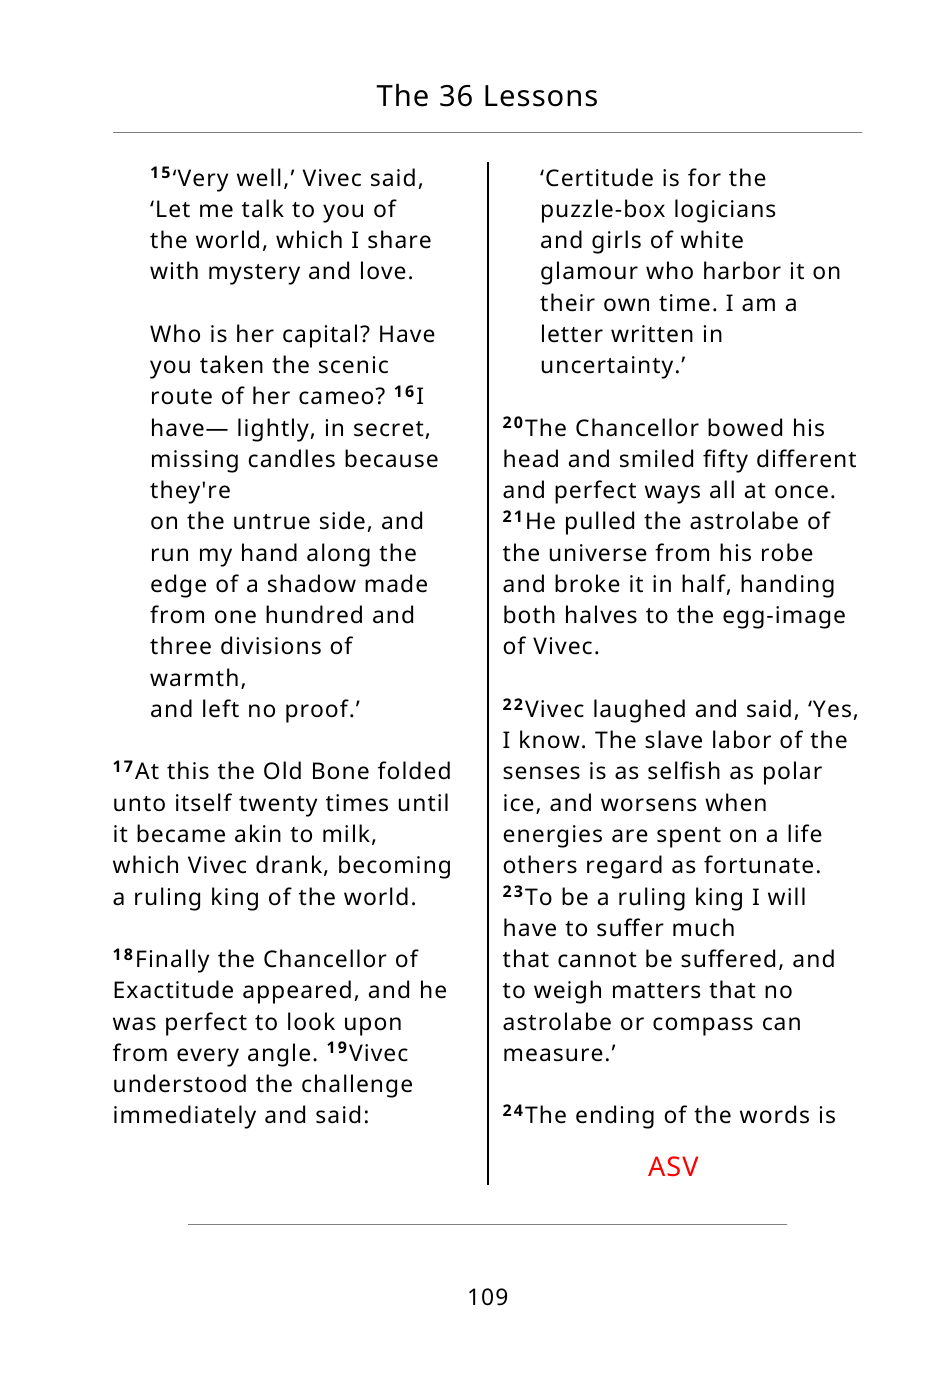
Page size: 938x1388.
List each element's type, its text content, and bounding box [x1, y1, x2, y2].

text 15‘Very well,’ Vivec said, ‘Let me talk to you of the world, which I share with mystery and love. [150, 162, 454, 287]
text Who is her capital? Have you taken the scenic route of her cameo? 16I have— lightly, in secret, missing candles because they're on the untrue side, and run my hand along the edge of a shadow made from one hundred and three divisions of warmth, and left no proof.’ [150, 318, 454, 724]
text The 36 Lessons [112, 75, 862, 115]
text ‘Certitude is for the puzzle-box logicians and girls of white glamour who harbor it on their own time. I am a letter written in uncertainty.’ [540, 162, 844, 380]
text 17At this the Old Bone folded unto itself twenty times until it became akin to milk, which Vivec drank, becoming a ruling king of the world. [112, 755, 472, 912]
text ASV [502, 1147, 844, 1184]
text 22Vivec laughed and said, ‘Yes, I know. The slave labor of the senses is as selfish as polar ice, and worsens when energies are spent on a life others regard as fortunate. 23To be a ruling king I will have to suffer much that cannot be suffered, and to weigh matters that no astrolabe or compass can measure.’ [502, 693, 862, 1068]
text 18Finally the Chancellor of Exactitude appeared, and he was perfect to look upon from every angle. 19Vivec understood the challenge immediately and said: [112, 943, 472, 1130]
text 24The ending of the words is [502, 1099, 862, 1130]
text 20The Chancellor bowed his head and smiled fifty different and perfect ways all at once. 21He pulled the astrolabe of the universe from his robe and broke it in half, handing both halves to the egg-image of Vivec. [502, 412, 862, 662]
